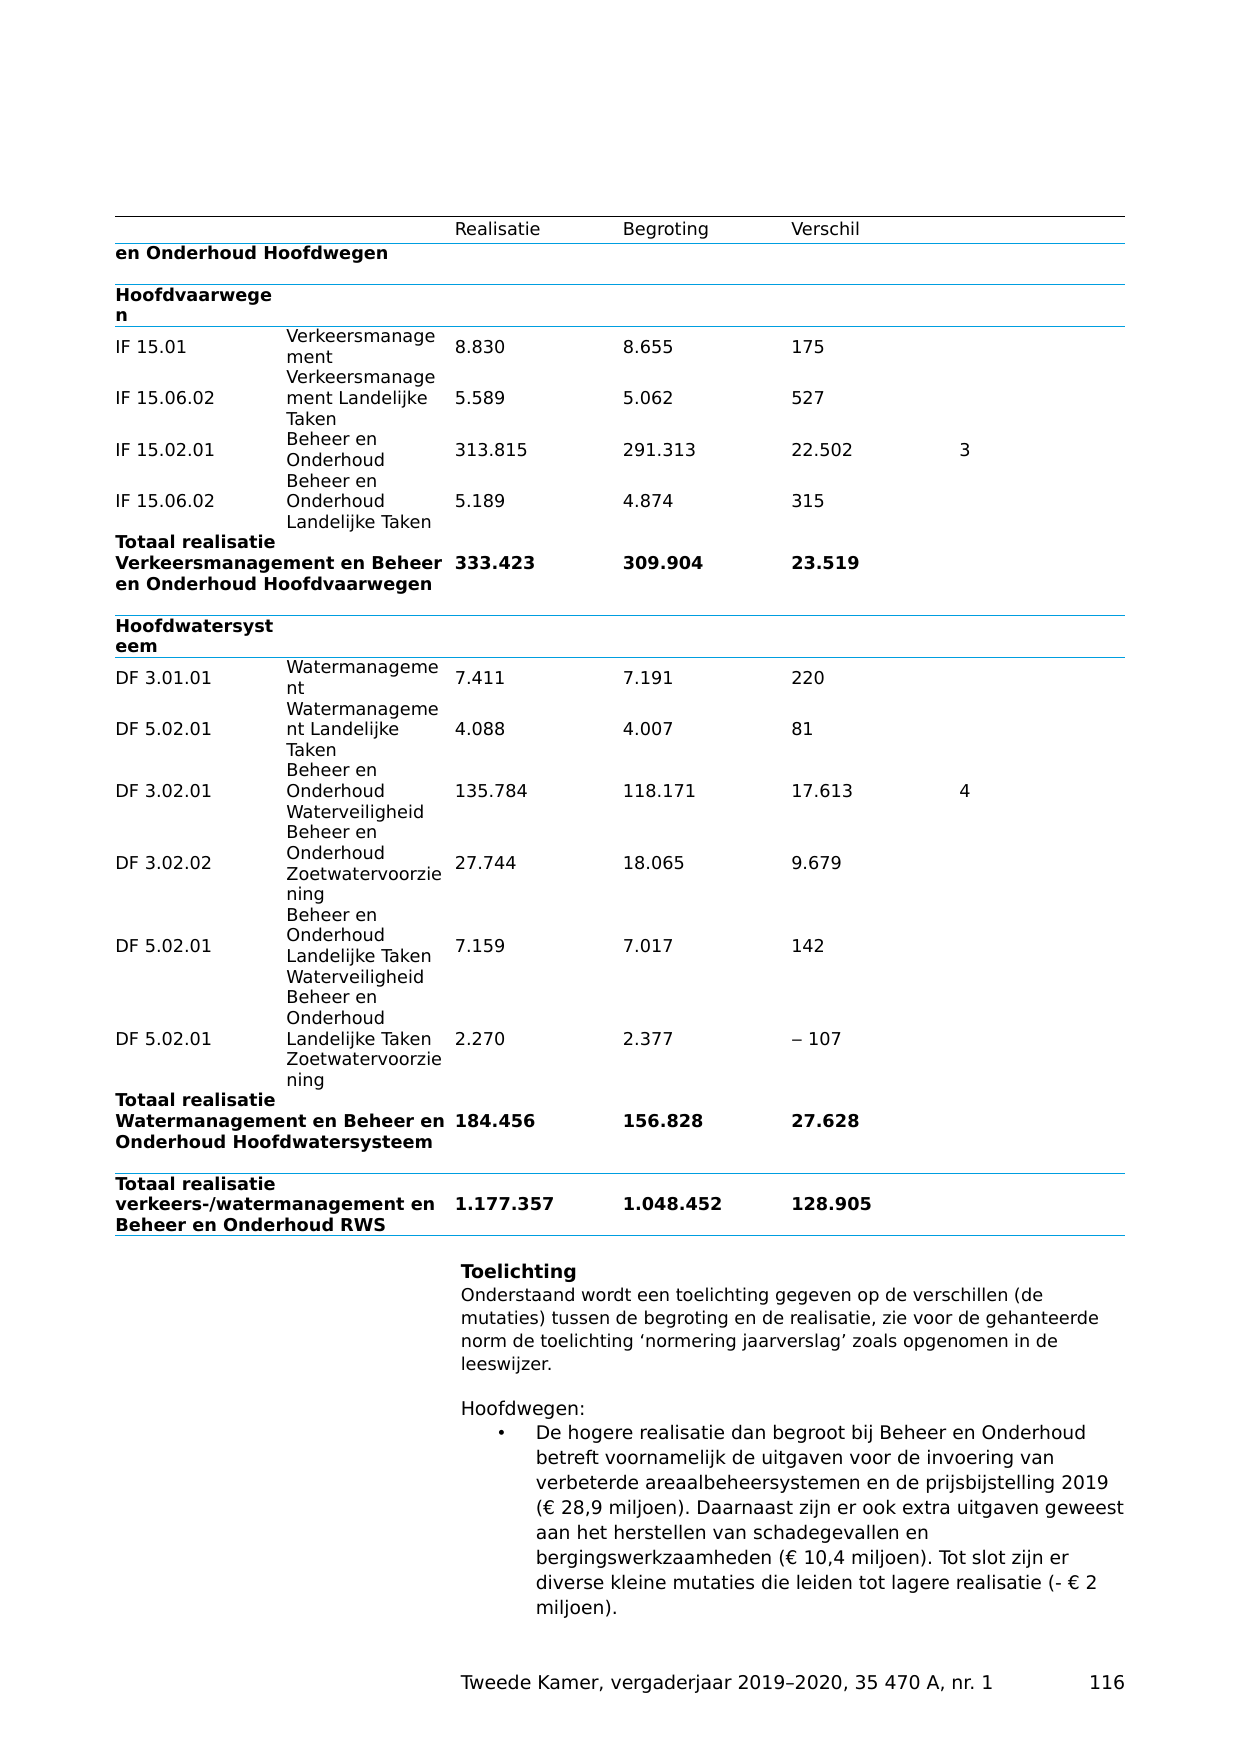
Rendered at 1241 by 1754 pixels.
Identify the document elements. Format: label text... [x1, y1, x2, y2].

table_cell 128.905 [788, 1174, 956, 1235]
table_header Realisatie verkeers-/watermanagement en Beheer en onderhoud RWS (bedragen x €1.000) [115, 191, 1125, 216]
table_cell 8.830 [452, 327, 620, 367]
text Toelichting [461, 1261, 1125, 1283]
table_cell Verschil [788, 217, 956, 243]
table_cell DF 5.02.01 [115, 987, 283, 1090]
table_cell Beheer en Onderhoud Waterveiligheid [283, 760, 452, 822]
table_cell [956, 987, 1125, 1090]
table_cell [283, 1152, 452, 1173]
table_cell Totaal realisatie verkeers-/watermanagement en Beheer en Onderhoud RWS [115, 1174, 452, 1235]
table_cell [620, 244, 788, 263]
table_cell [115, 263, 283, 284]
table_cell DF 3.02.01 [115, 760, 283, 822]
table_cell Beheer en Onderhoud Landelijke Taken Waterveiligheid [283, 905, 452, 987]
table_cell 118.171 [620, 760, 788, 822]
table_cell Beheer en Onderhoud Landelijke Taken [283, 471, 452, 532]
list De hogere realisatie dan begroot bij Beheer en Onderhoud betreft voornamelijk de uitgaven voor de invoering van verbeterde areaalbeheersystemen en de prijsbijstelling 2019 (€ 28,9 miljoen). Daarnaast zijn er ook extra uitgaven geweest aan het herstellen van schadegevallen en bergingswerkzaamheden (€ 10,4 miljoen). Tot slot zijn er diverse kleine mutaties die leiden tot lagere realisatie (- € 2 miljoen). [498, 1419, 1125, 1619]
table_cell [283, 594, 452, 615]
table_cell [956, 327, 1125, 367]
table_cell [115, 1152, 283, 1173]
table_cell IF 15.06.02 [115, 471, 283, 532]
table_cell Hoofdwatersysteem [115, 616, 283, 657]
table_cell 5.189 [452, 471, 620, 532]
table_cell 7.017 [620, 905, 788, 987]
table_cell IF 15.01 [115, 327, 283, 367]
table_cell Watermanagement [283, 658, 452, 698]
table_cell [283, 616, 452, 657]
text Onderstaand wordt een toelichting gegeven op de verschillen (de mutaties) tussen de begroting en de realisatie, zie voor de gehanteerde norm de toelichting ‘normering jaarverslag’ zoals opgenomen in de leeswijzer. [461, 1283, 1125, 1374]
table_cell [620, 263, 788, 284]
table_cell 7.411 [452, 658, 620, 698]
table_cell ‒ 107 [788, 987, 956, 1090]
table_cell 184.456 [452, 1090, 620, 1152]
table_cell [956, 368, 1125, 429]
table_cell en Onderhoud Hoofdwegen [115, 244, 452, 263]
table_cell 22.502 [788, 429, 956, 471]
table_cell [452, 616, 620, 657]
table_cell 27.744 [452, 822, 620, 905]
table_cell [956, 1152, 1125, 1173]
table_cell [956, 905, 1125, 987]
table_cell [115, 217, 283, 243]
table_cell [956, 658, 1125, 698]
table_cell [452, 244, 620, 263]
table_cell [452, 263, 620, 284]
table_cell 175 [788, 327, 956, 367]
table_cell [452, 285, 620, 326]
table_cell [956, 471, 1125, 532]
table_cell 9.679 [788, 822, 956, 905]
table_cell Verkeersmanagement [283, 327, 452, 367]
table_cell 142 [788, 905, 956, 987]
table_cell Beheer en Onderhoud Landelijke Taken Zoetwatervoorziening [283, 987, 452, 1090]
table_cell DF 5.02.01 [115, 699, 283, 760]
table_cell [620, 1152, 788, 1173]
table_cell 315 [788, 471, 956, 532]
table_cell [788, 263, 956, 284]
table_cell 4.007 [620, 699, 788, 760]
table_cell [283, 217, 452, 243]
table_cell IF 15.02.01 [115, 429, 283, 471]
table_cell 220 [788, 658, 956, 698]
table_cell Beheer en Onderhoud [283, 429, 452, 471]
text Hoofdwegen: [461, 1397, 1125, 1419]
table_cell Realisatie [452, 217, 620, 243]
table_cell [115, 594, 283, 615]
table_cell [788, 1152, 956, 1173]
table_cell Begroting [620, 217, 788, 243]
table_cell [283, 263, 452, 284]
table_cell [620, 594, 788, 615]
table_cell [956, 616, 1125, 657]
table_cell [620, 616, 788, 657]
table_cell Totaal realisatie Watermanagement en Beheer en Onderhoud Hoofdwatersysteem [115, 1090, 452, 1152]
table_cell [956, 1090, 1125, 1152]
table_cell 291.313 [620, 429, 788, 471]
table_cell 27.628 [788, 1090, 956, 1152]
table_cell 1.048.452 [620, 1174, 788, 1235]
table_cell [620, 285, 788, 326]
table_cell DF 3.02.02 [115, 822, 283, 905]
table_cell DF 5.02.01 [115, 905, 283, 987]
table_cell [956, 285, 1125, 326]
table_cell [956, 263, 1125, 284]
table_cell DF 3.01.01 [115, 658, 283, 698]
table_cell 2.270 [452, 987, 620, 1090]
table_cell Watermanagement Landelijke Taken [283, 699, 452, 760]
table_cell 1.177.357 [452, 1174, 620, 1235]
table_cell Verkeersmanagement Landelijke Taken [283, 368, 452, 429]
table_cell [956, 217, 1125, 243]
table_cell Hoofdvaarwegen [115, 285, 283, 326]
table_cell 5.589 [452, 368, 620, 429]
table_cell [788, 616, 956, 657]
table_cell [956, 822, 1125, 905]
table_cell 527 [788, 368, 956, 429]
table_cell 5.062 [620, 368, 788, 429]
table_cell 2.377 [620, 987, 788, 1090]
table_cell IF 15.06.02 [115, 368, 283, 429]
table_cell 8.655 [620, 327, 788, 367]
table_cell 18.065 [620, 822, 788, 905]
table_cell [956, 594, 1125, 615]
table_cell [956, 533, 1125, 594]
table_cell 309.904 [620, 533, 788, 594]
table_cell [956, 244, 1125, 263]
table_cell [788, 285, 956, 326]
table_cell 4 [956, 760, 1125, 822]
table_cell 7.159 [452, 905, 620, 987]
table_cell [283, 285, 452, 326]
table_cell [452, 594, 620, 615]
table_cell Beheer en Onderhoud Zoetwatervoorziening [283, 822, 452, 905]
table_cell 17.613 [788, 760, 956, 822]
table_cell 156.828 [620, 1090, 788, 1152]
table_cell [956, 699, 1125, 760]
table_cell 81 [788, 699, 956, 760]
table_cell Totaal realisatie Verkeersmanagement en Beheer en Onderhoud Hoofdvaarwegen [115, 533, 452, 594]
table_cell [956, 1174, 1125, 1235]
table_cell [452, 1152, 620, 1173]
table_cell [788, 244, 956, 263]
table_cell 4.088 [452, 699, 620, 760]
table_cell 4.874 [620, 471, 788, 532]
table_cell 333.423 [452, 533, 620, 594]
table_cell 23.519 [788, 533, 956, 594]
table_cell [788, 594, 956, 615]
table_cell 313.815 [452, 429, 620, 471]
table_cell 135.784 [452, 760, 620, 822]
table_cell 7.191 [620, 658, 788, 698]
table_cell 3 [956, 429, 1125, 471]
